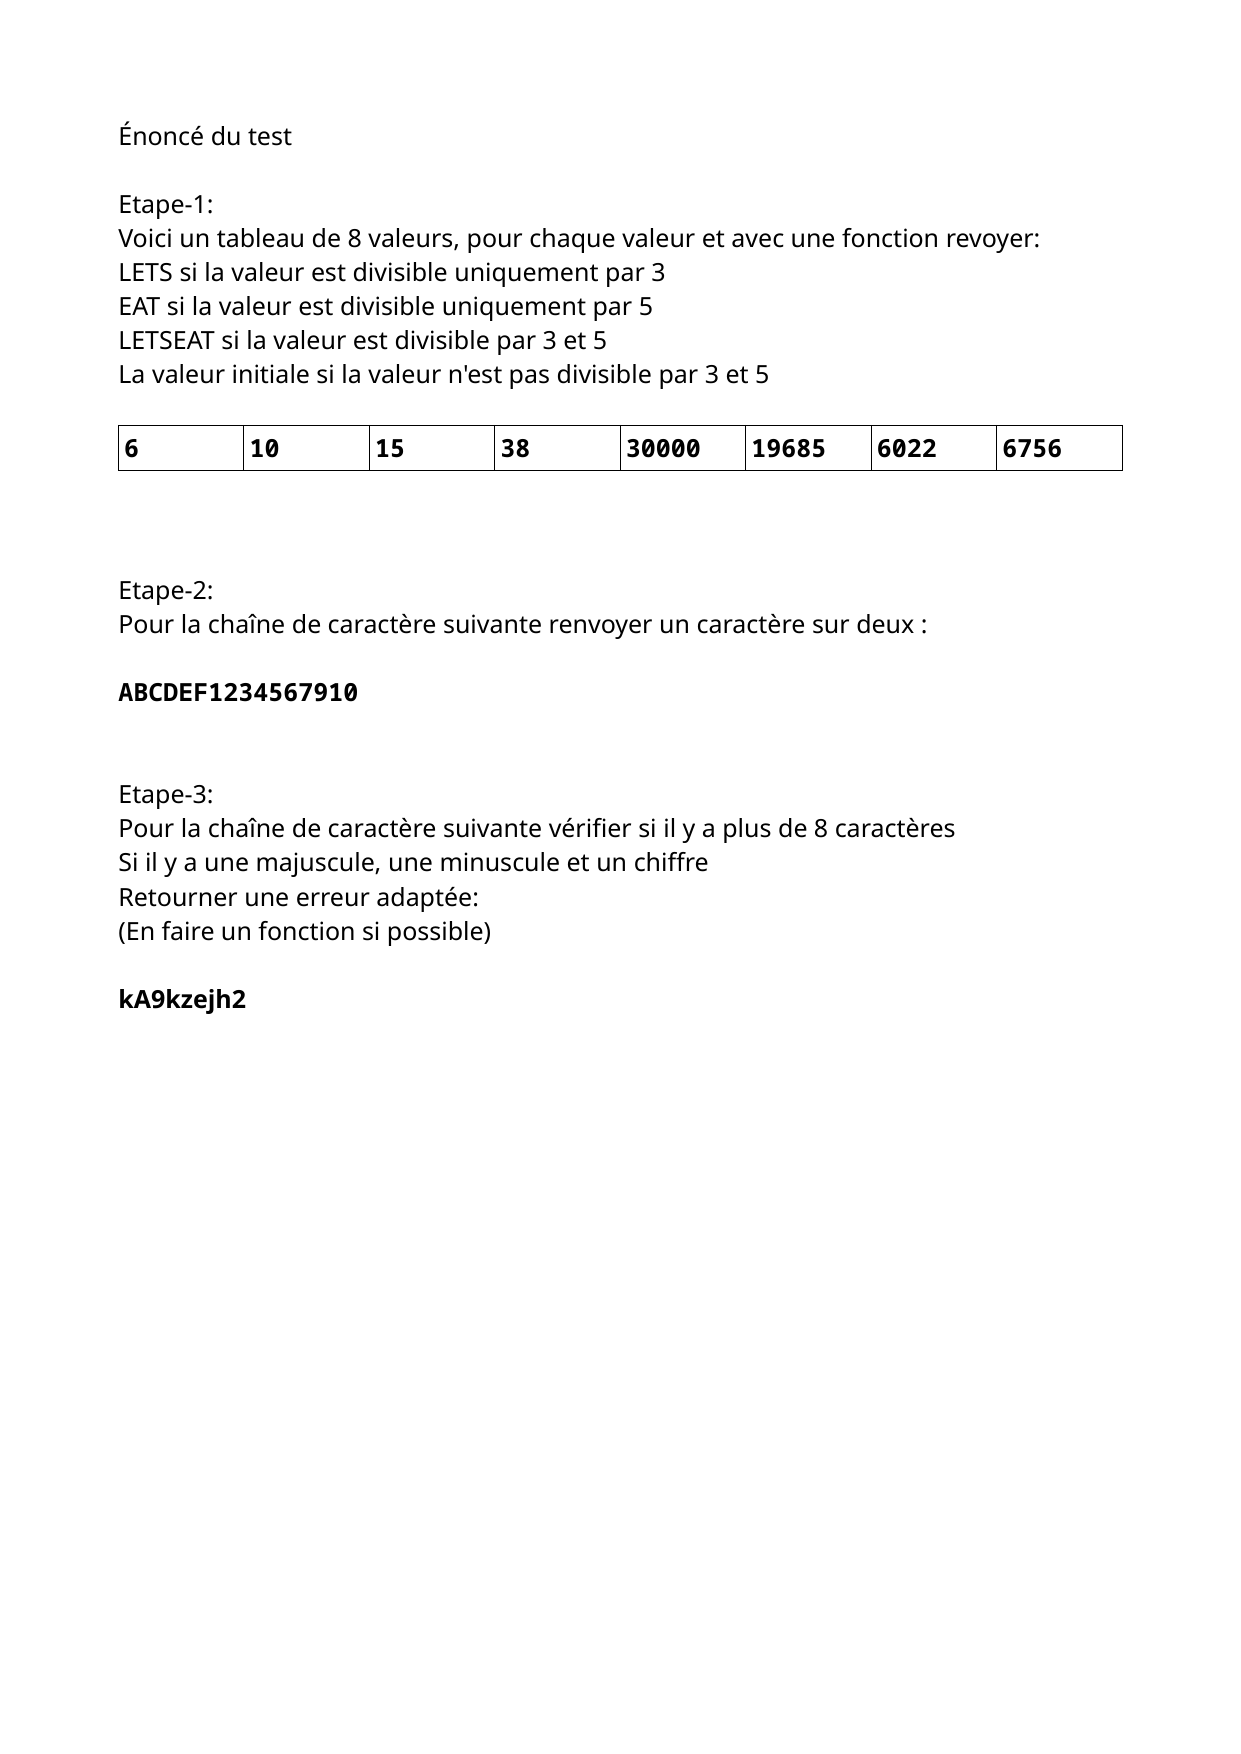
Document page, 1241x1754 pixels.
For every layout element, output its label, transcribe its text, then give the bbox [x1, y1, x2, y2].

text Énoncé du test Etape-1: Voici un tableau de 8 valeurs, pour chaque valeur et avec une fonction revoyer: LETS si la valeur est divisible uniquement par 3 EAT si la valeur est divisible uniquement par 5 LETSEAT si la valeur est divisible par 3 et 5 La valeur initiale si la valeur n'est pas divisible par 3 et 5 [118, 118, 1122, 391]
text Etape-2: Pour la chaîne de caractère suivante renvoyer un caractère sur deux : [118, 538, 1122, 641]
table_header 19685 [746, 426, 871, 470]
table_header 6 [119, 426, 243, 470]
text kA9kzejh2 [118, 981, 1122, 1015]
text ABCDEF1234567910 [118, 675, 1122, 743]
text (En faire un fonction si possible) [118, 913, 1122, 947]
table_header 10 [244, 426, 369, 470]
table_header 15 [370, 426, 494, 470]
table_header 6756 [997, 426, 1122, 470]
table_header 30000 [621, 426, 745, 470]
table_header 6022 [872, 426, 996, 470]
table_header 38 [495, 426, 620, 470]
text Etape-3: Pour la chaîne de caractère suivante vérifier si il y a plus de 8 caractères Si il y a une majuscule, une minuscule et un chiffre Retourner une erreur adaptée: [118, 743, 1122, 913]
